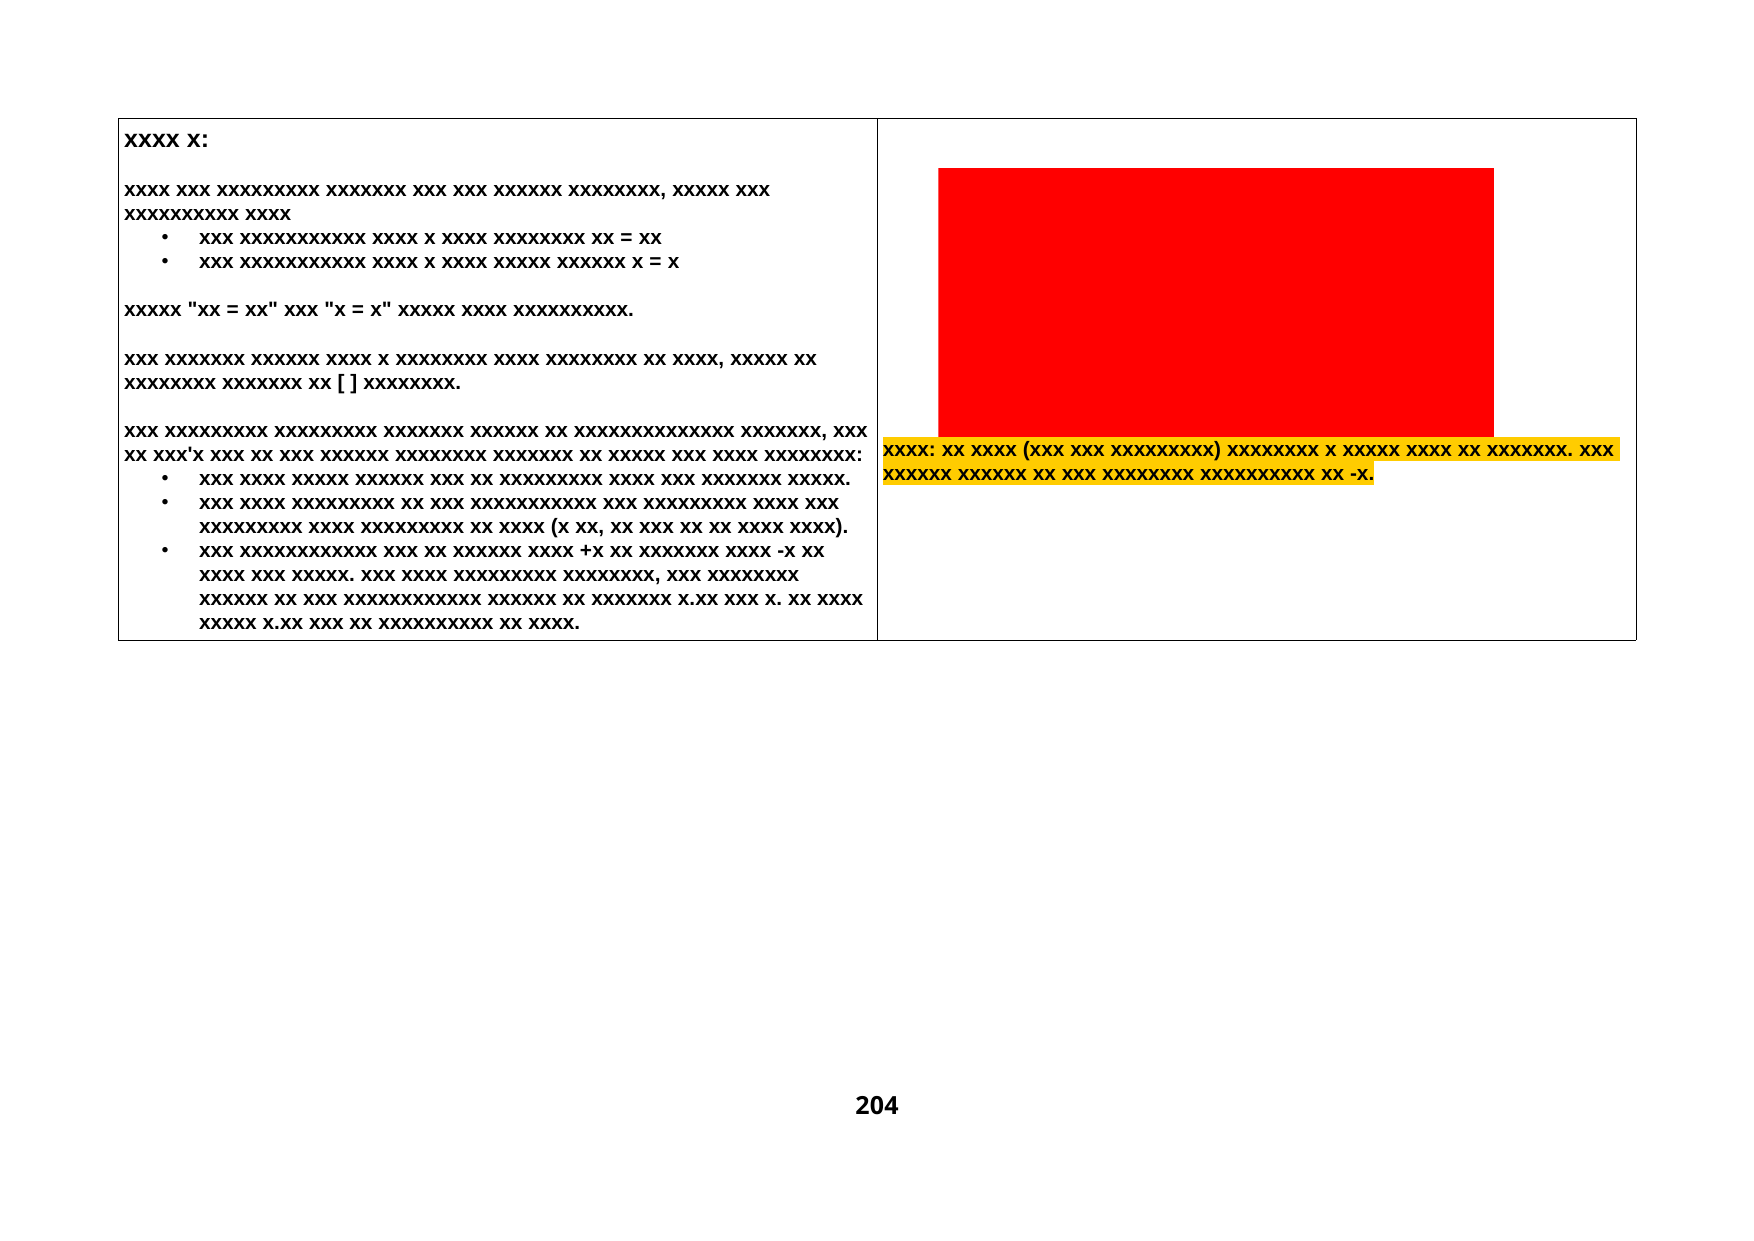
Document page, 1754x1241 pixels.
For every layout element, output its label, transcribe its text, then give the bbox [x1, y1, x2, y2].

table_cell xxxx x: xxxx xxx xxxxxxxxx xxxxxxx xxx xxx xxxxxx xxxxxxxx, xxxxx xxx xxxxxxxxxx xxxx xxx xxxxxxxxxxx xxxx x xxxx xxxxxxxx xx = xx xxx xxxxxxxxxxx xxxx x xxxx xxxxx xxxxxx x = x xxxxx "xx = xx" xxx "x = x" xxxxx xxxx xxxxxxxxxx. xxx xxxxxxx xxxxxx xxxx x xxxxxxxx xxxx xxxxxxxx xx xxxx, xxxxx xx xxxxxxxx xxxxxxx xx [ ] xxxxxxxx. xxx xxxxxxxxx xxxxxxxxx xxxxxxx xxxxxx xx xxxxxxxxxxxxxx xxxxxxx, xxx xx xxx'x xxx xx xxx xxxxxx xxxxxxxx xxxxxxx xx xxxxx xxx xxxx xxxxxxxx: xxx xxxx xxxxx xxxxxx xxx xx xxxxxxxxx xxxx xxx xxxxxxx xxxxx. xxx xxxx xxxxxxxxx xx xxx xxxxxxxxxxx xxx xxxxxxxxx xxxx xxx xxxxxxxxx xxxx xxxxxxxxx xx xxxx (x xx, xx xxx xx xx xxxx xxxx). xxx xxxxxxxxxxxx xxx xx xxxxxx xxxx +x xx xxxxxxx xxxx -x xx xxxx xxx xxxxx. xxx xxxx xxxxxxxxx xxxxxxxx, xxx xxxxxxxx xxxxxx xx xxx xxxxxxxxxxxx xxxxxx xx xxxxxxx x.xx xxx x. xx xxxx xxxxx x.xx xxx xx xxxxxxxxxx xx xxxx. [119, 119, 877, 640]
table_cell xxxx: xx xxxx (xxx xxx xxxxxxxxx) xxxxxxxx x xxxxx xxxx xx xxxxxxx. xxx xxxxxx xxxxxx xx xxx xxxxxxxx xxxxxxxxxx xx -x. [878, 119, 1636, 640]
picture [938, 168, 1494, 437]
